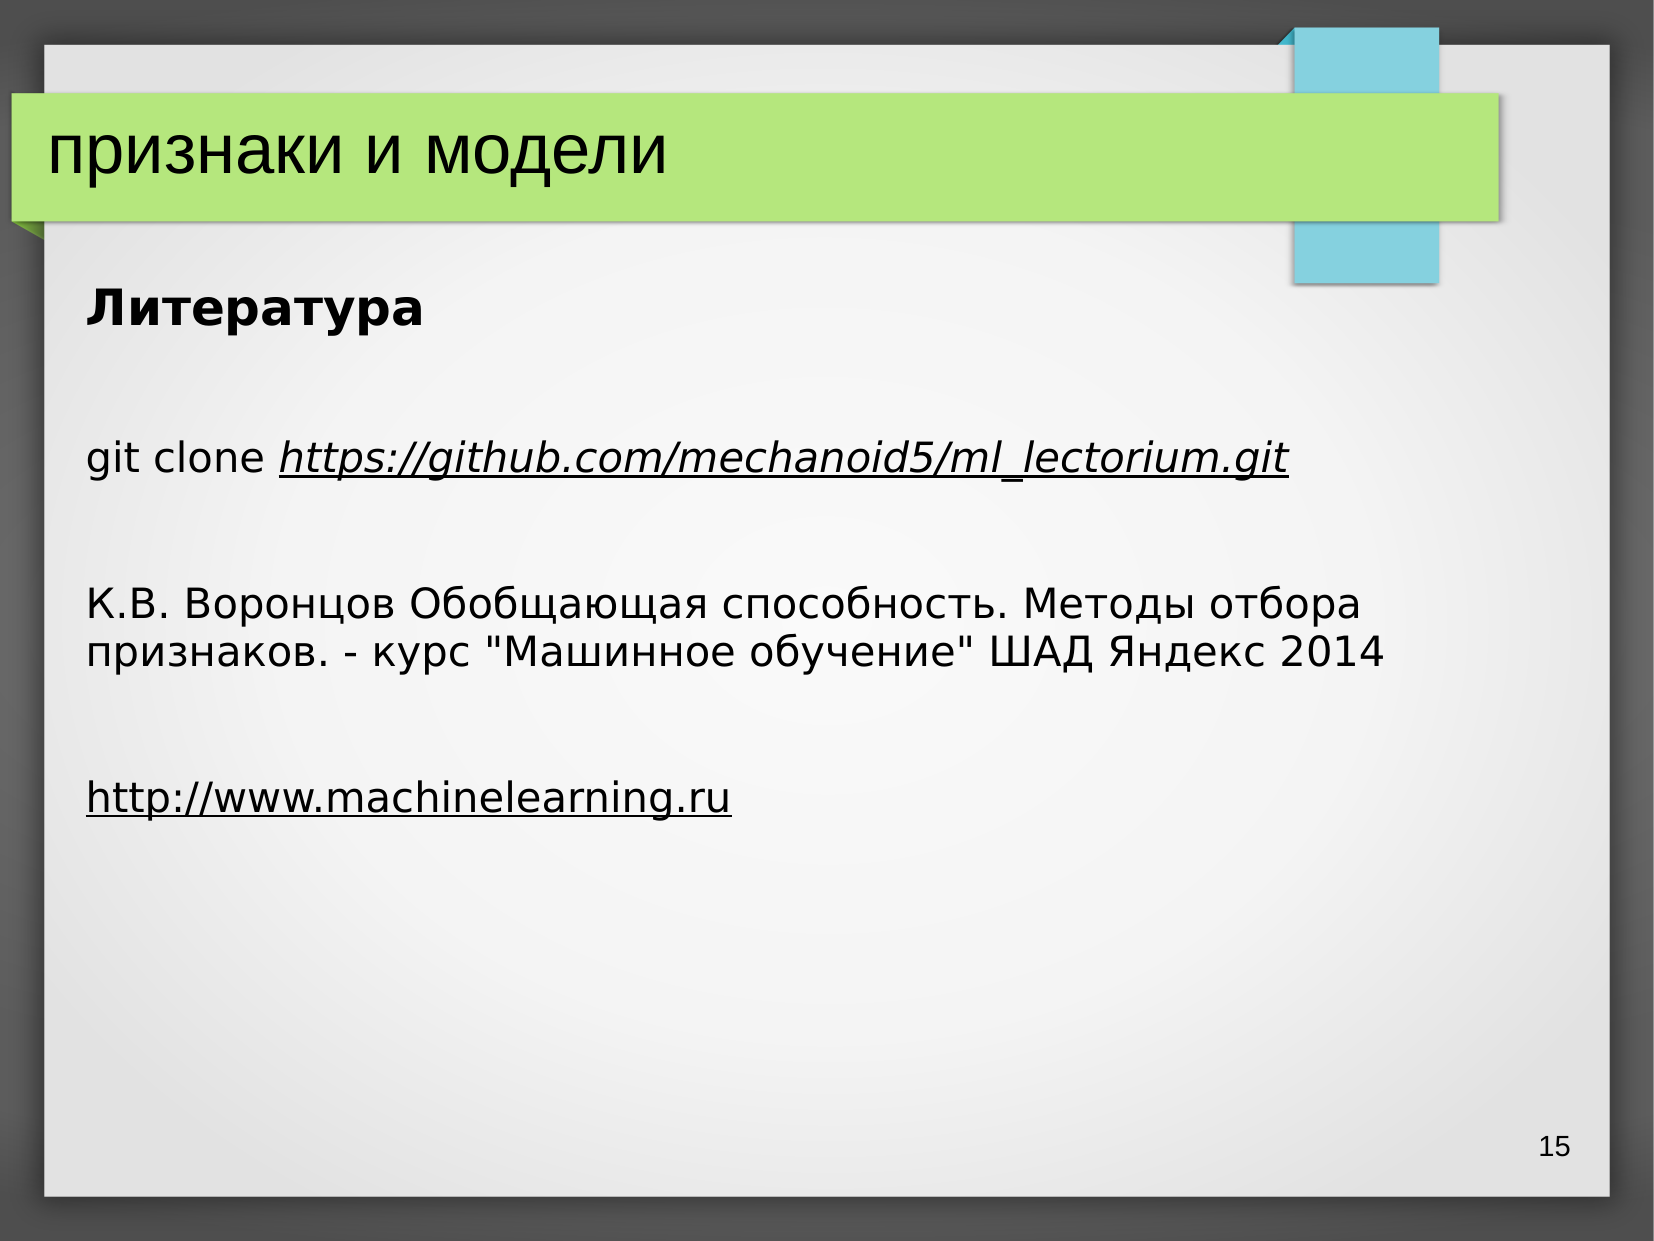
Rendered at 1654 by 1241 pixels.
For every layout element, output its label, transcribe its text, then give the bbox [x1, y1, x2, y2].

text_box Литература git clone https://github.com/mechanoid5/ml_lectorium.git К.В. Воронцов Обобщающая способность. Методы отбора признаков. - курс "Машинное обучение" ШАД Яндекс 2014 http://www.machinelearning.ru [70, 271, 1512, 922]
picture [0, 0, 1654, 1241]
title признаки и модели [47, 113, 1465, 185]
